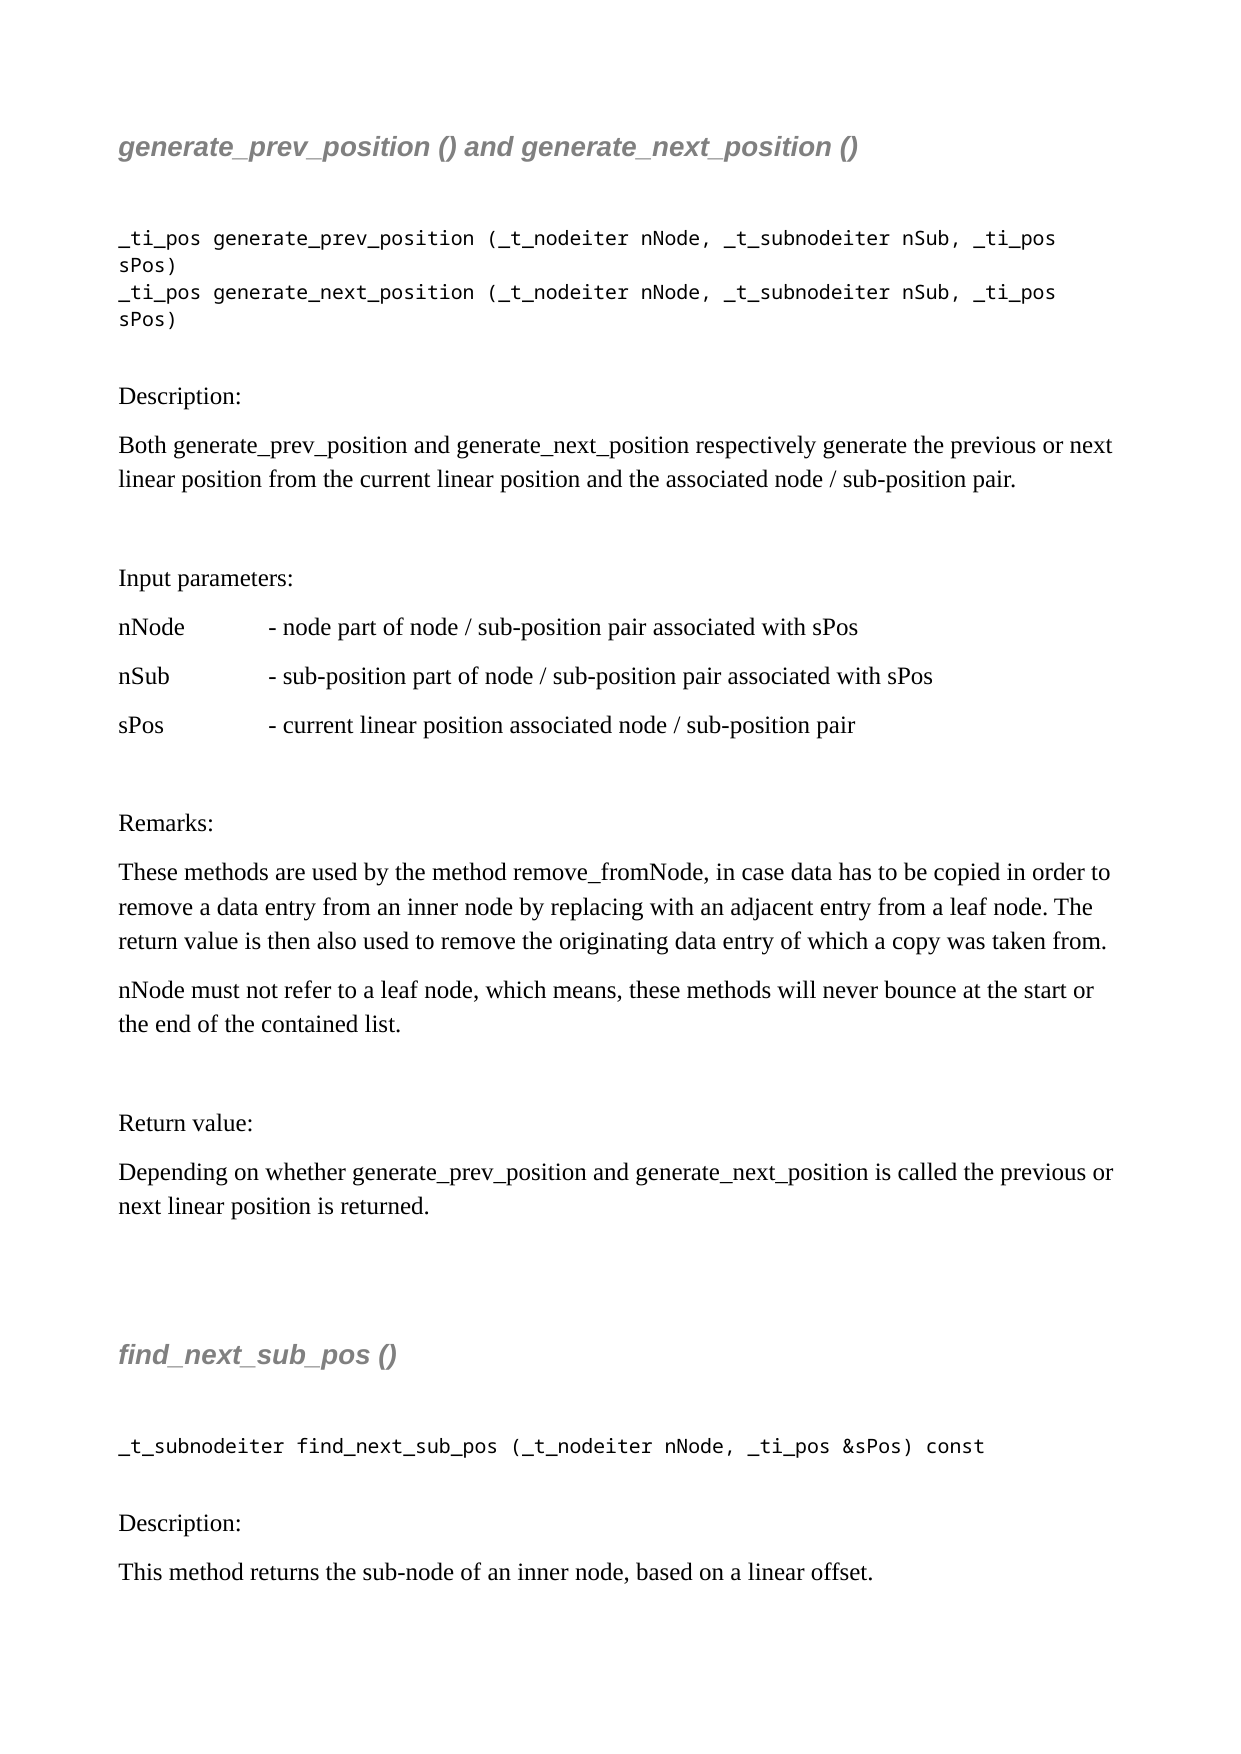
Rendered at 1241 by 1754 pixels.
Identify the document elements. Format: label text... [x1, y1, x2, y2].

text nNode - node part of node / sub-position pair associated with sPos [118, 612, 1122, 641]
subtitle find_next_sub_pos () [118, 1338, 1122, 1370]
text _ti_pos generate_next_position (_t_nodeiter nNode, _t_subnodeiter nSub, _ti_pos sPos) [118, 278, 1122, 332]
text Input parameters: [118, 563, 1122, 591]
text Return value: [118, 1108, 1122, 1136]
text nSub - sub-position part of node / sub-position pair associated with sPos [118, 661, 1122, 689]
text nNode must not refer to a leaf node, which means, these methods will never bounce at the start or the end of the contained list. [118, 975, 1122, 1038]
text These methods are used by the method remove_fromNode, in case data has to be copied in order to remove a data entry from an inner node by replacing with an adjacent entry from a leaf node. The return value is then also used to remove the originating data entry of which a copy was taken from. [118, 857, 1122, 955]
text _t_subnodeiter find_next_sub_pos (_t_nodeiter nNode, _ti_pos &sPos) const [118, 1432, 1122, 1459]
subtitle generate_prev_position () and generate_next_position () [118, 131, 1122, 162]
text sPos - current linear position associated node / sub-position pair [118, 710, 1122, 739]
text Description: [118, 1508, 1122, 1537]
text Description: [118, 381, 1122, 410]
text Depending on whether generate_prev_position and generate_next_position is called the previous or next linear position is returned. [118, 1157, 1122, 1220]
text Remarks: [118, 808, 1122, 837]
text _ti_pos generate_prev_position (_t_nodeiter nNode, _t_subnodeiter nSub, _ti_pos sPos) [118, 224, 1122, 278]
text This method returns the sub-node of an inner node, based on a linear offset. [118, 1557, 1122, 1586]
text Both generate_prev_position and generate_next_position respectively generate the previous or next linear position from the current linear position and the associated node / sub-position pair. [118, 430, 1122, 493]
